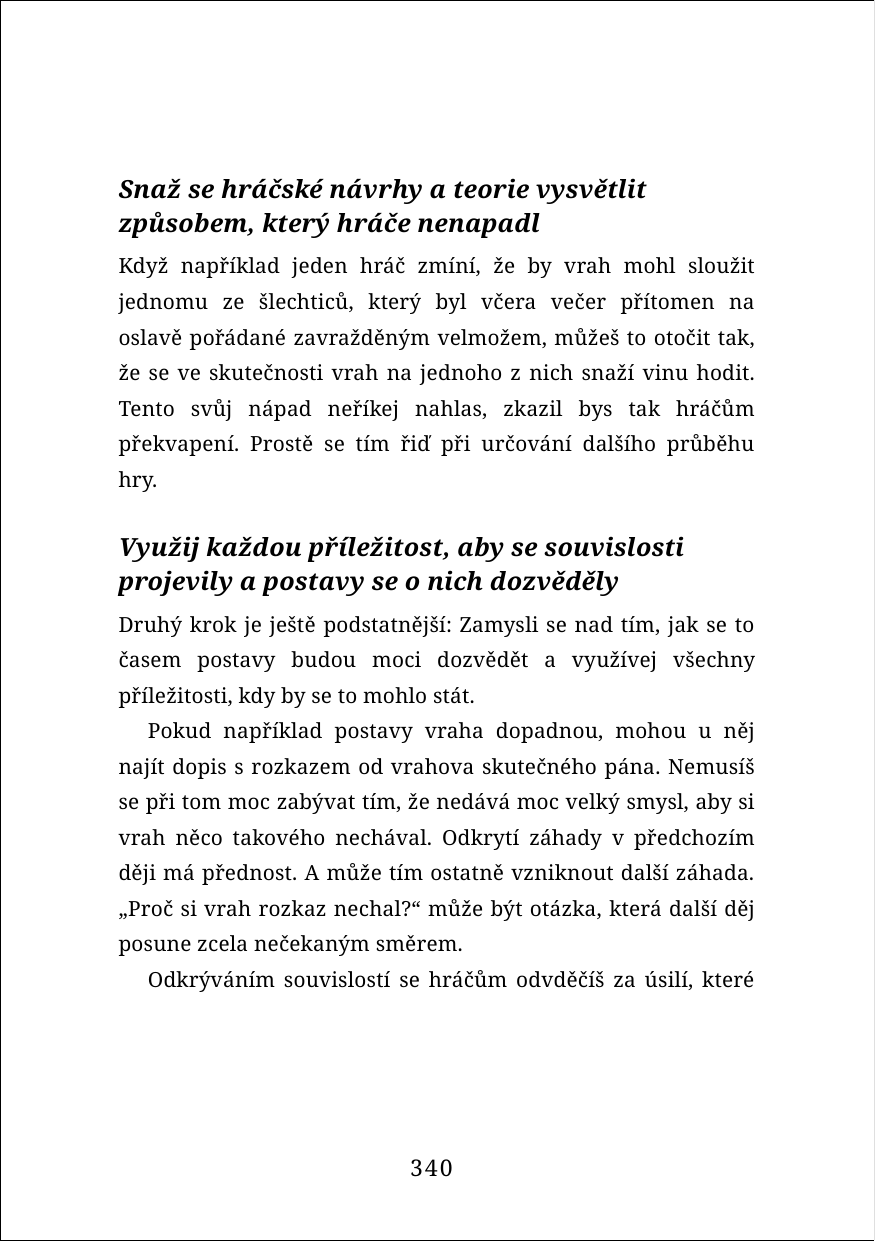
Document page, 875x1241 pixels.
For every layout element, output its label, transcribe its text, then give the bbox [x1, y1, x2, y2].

text Druhý krok je ještě podstatnější: Zamysli se nad tím, jak se to časem postavy budou moci dozvědět a využívej všechny příležitosti, kdy by se to mohlo stát. Pokud například postavy vraha dopadnou, mohou u něj najít dopis s rozkazem od vrahova skutečného pána. Nemusíš se při tom moc zabývat tím, že nedává moc velký smysl, aby si vrah něco takového nechával. Odkrytí záhady v předchozím ději má přednost. A může tím ostatně vzniknout další záhada. „Proč si vrah rozkaz nechal?“ může být otázka, která další děj posune zcela nečekaným směrem. Odkrýváním souvislostí se hráčům odvděčíš za úsilí, které [118, 610, 756, 993]
subtitle Snaž se hráčské návrhy a teorie vysvětlit způsobem, který hráče nenapadl [118, 172, 756, 240]
subtitle Využij každou příležitost, aby se souvislosti projevily a postavy se o nich dozvěděly [118, 530, 756, 598]
text Když například jeden hráč zmíní, že by vrah mohl sloužit jednomu ze šlechticů, který byl včera večer přítomen na oslavě pořádané zavražděným velmožem, můžeš to otočit tak, že se ve skutečnosti vrah na jednoho z nich snaží vinu hodit. Tento svůj nápad neříkej nahlas, zkazil bys tak hráčům překvapení. Prostě se tím řiď při určování dalšího průběhu hry. [118, 252, 756, 493]
